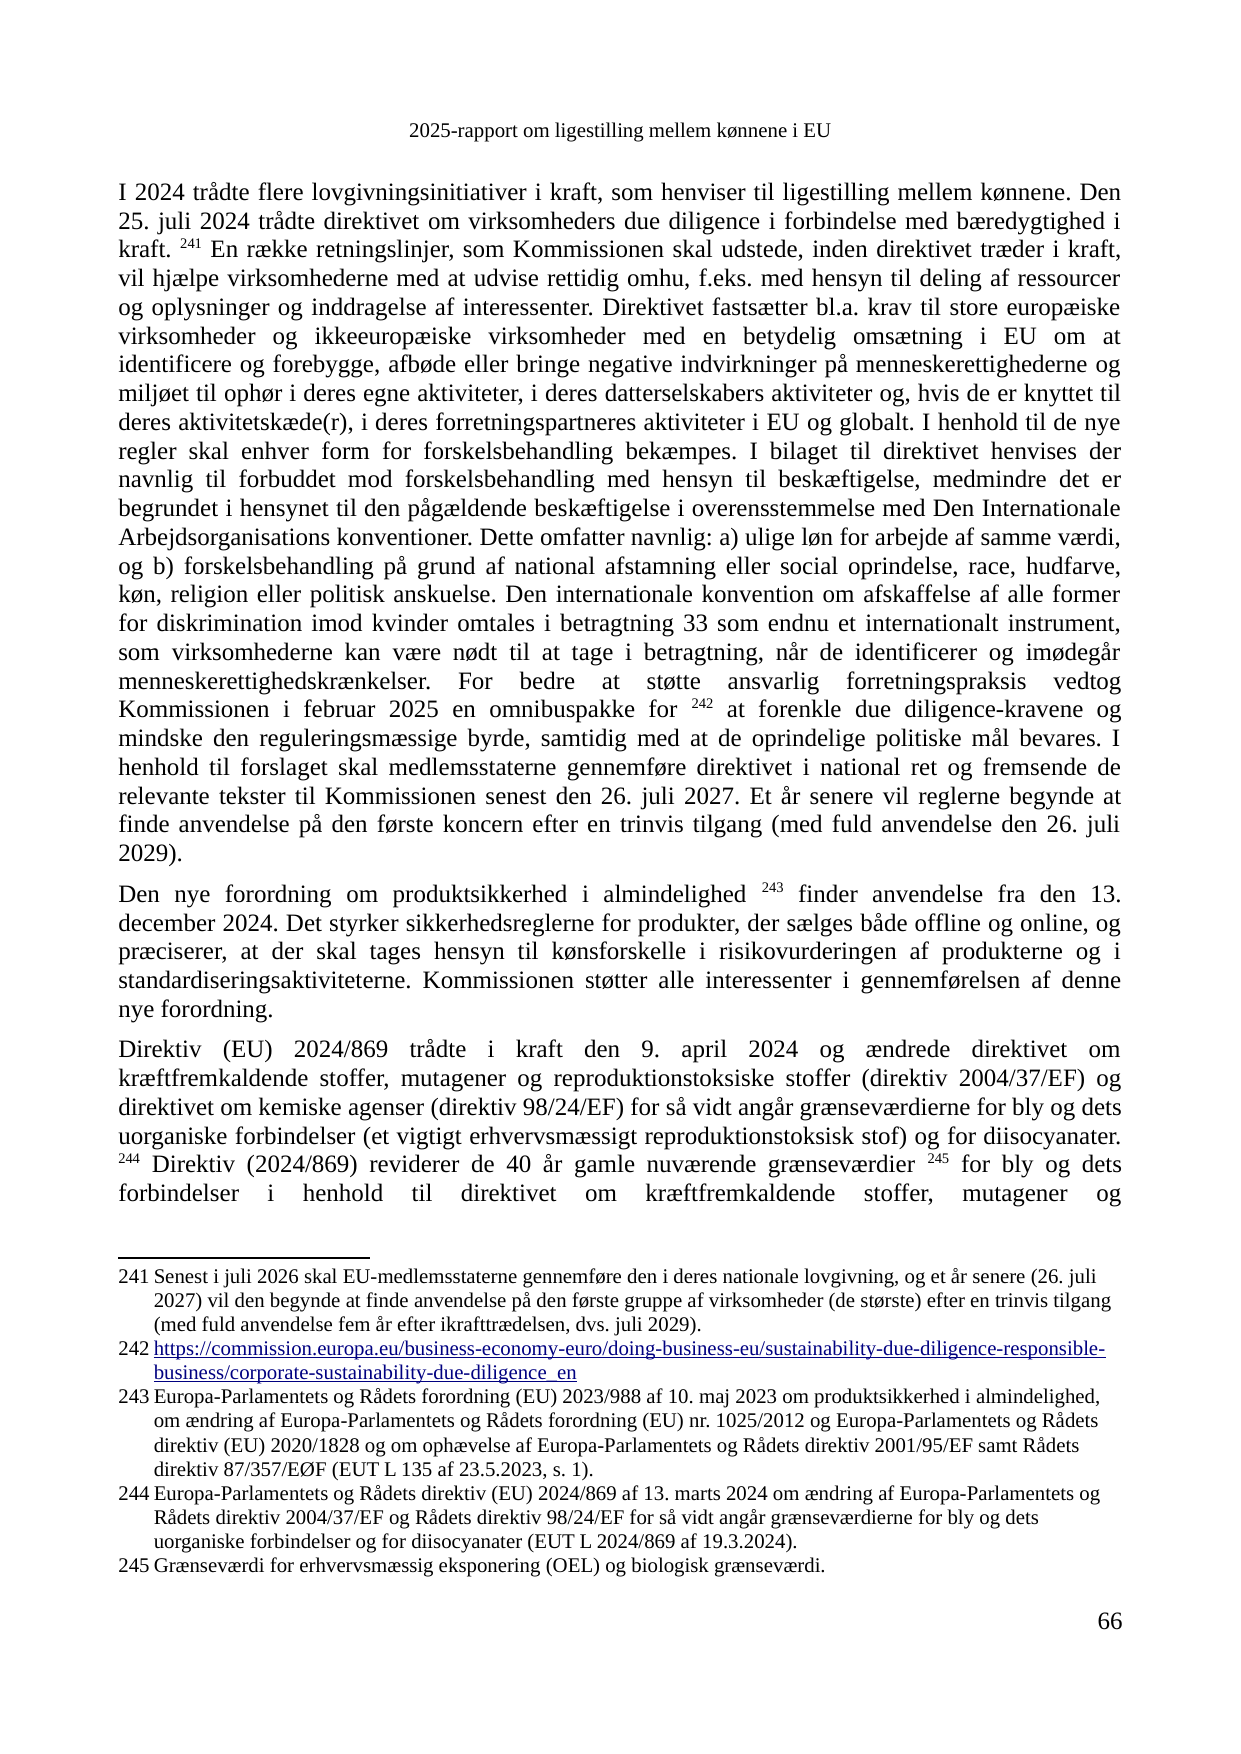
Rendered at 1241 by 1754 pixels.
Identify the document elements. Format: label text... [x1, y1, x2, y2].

text Direktiv (EU) 2024/869 trådte i kraft den 9. april 2024 og ændrede direktivet om kræftfremkaldende stoffer, mutagener og reproduktionstoksiske stoffer (direktiv 2004/37/EF) og direktivet om kemiske agenser (direktiv 98/24/EF) for så vidt angår grænseværdierne for bly og dets uorganiske forbindelser (et vigtigt erhvervsmæssigt reproduktionstoksisk stof) og for diisocyanater. Direktiv (2024/869) reviderer de 40 år gamle nuværende grænseværdier for bly og dets forbindelser i henhold til direktivet om kræftfremkaldende stoffer, mutagener og [118, 1034, 1122, 1207]
text Senest i juli 2026 skal EU-medlemsstaterne gennemføre den i deres nationale lovgivning, og et år senere (26. juli 2027) vil den begynde at finde anvendelse på den første gruppe af virksomheder (de største) efter en trinvis tilgang (med fuld anvendelse fem år efter ikrafttrædelsen, dvs. juli 2029). [118, 1264, 1122, 1336]
text Grænseværdi for erhvervsmæssig eksponering (OEL) og biologisk grænseværdi. [118, 1553, 1122, 1577]
text Europa-Parlamentets og Rådets forordning (EU) 2023/988 af 10. maj 2023 om produktsikkerhed i almindelighed, om ændring af Europa-Parlamentets og Rådets forordning (EU) nr. 1025/2012 og Europa-Parlamentets og Rådets direktiv (EU) 2020/1828 og om ophævelse af Europa-Parlamentets og Rådets direktiv 2001/95/EF samt Rådets direktiv 87/357/EØF (EUT L 135 af 23.5.2023, s. 1). [118, 1384, 1122, 1481]
text Den nye forordning om produktsikkerhed i almindelighed finder anvendelse fra den 13. december 2024. Det styrker sikkerhedsreglerne for produkter, der sælges både offline og online, og præciserer, at der skal tages hensyn til kønsforskelle i risikovurderingen af produkterne og i standardiseringsaktiviteterne. Kommissionen støtter alle interessenter i gennemførelsen af denne nye forordning. [118, 879, 1122, 1023]
text I 2024 trådte flere lovgivningsinitiativer i kraft, som henviser til ligestilling mellem kønnene. Den 25. juli 2024 trådte direktivet om virksomheders due diligence i forbindelse med bæredygtighed i kraft. En række retningslinjer, som Kommissionen skal udstede, inden direktivet træder i kraft, vil hjælpe virksomhederne med at udvise rettidig omhu, f.eks. med hensyn til deling af ressourcer og oplysninger og inddragelse af interessenter. Direktivet fastsætter bl.a. krav til store europæiske virksomheder og ikkeeuropæiske virksomheder med en betydelig omsætning i EU om at identificere og forebygge, afbøde eller bringe negative indvirkninger på menneskerettighederne og miljøet til ophør i deres egne aktiviteter, i deres datterselskabers aktiviteter og, hvis de er knyttet til deres aktivitetskæde(r), i deres forretningspartneres aktiviteter i EU og globalt. I henhold til de nye regler skal enhver form for forskelsbehandling bekæmpes. I bilaget til direktivet henvises der navnlig til forbuddet mod forskelsbehandling med hensyn til beskæftigelse, medmindre det er begrundet i hensynet til den pågældende beskæftigelse i overensstemmelse med Den Internationale Arbejdsorganisations konventioner. Dette omfatter navnlig: a) ulige løn for arbejde af samme værdi, og b) forskelsbehandling på grund af national afstamning eller social oprindelse, race, hudfarve, køn, religion eller politisk anskuelse. Den internationale konvention om afskaffelse af alle former for diskrimination imod kvinder omtales i betragtning 33 som endnu et internationalt instrument, som virksomhederne kan være nødt til at tage i betragtning, når de identificerer og imødegår menneskerettighedskrænkelser. For bedre at støtte ansvarlig forretningspraksis vedtog Kommissionen i februar 2025 en omnibuspakke for at forenkle due diligence-kravene og mindske den reguleringsmæssige byrde, samtidig med at de oprindelige politiske mål bevares. I henhold til forslaget skal medlemsstaterne gennemføre direktivet i national ret og fremsende de relevante tekster til Kommissionen senest den 26. juli 2027. Et år senere vil reglerne begynde at finde anvendelse på den første koncern efter en trinvis tilgang (med fuld anvendelse den 26. juli 2029). [118, 177, 1122, 867]
text https://commission.europa.eu/business-economy-euro/doing-business-eu/sustainability-due-diligence-responsible-business/corporate-sustainability-due-diligence_en [118, 1336, 1122, 1384]
text Europa-Parlamentets og Rådets direktiv (EU) 2024/869 af 13. marts 2024 om ændring af Europa-Parlamentets og Rådets direktiv 2004/37/EF og Rådets direktiv 98/24/EF for så vidt angår grænseværdierne for bly og dets uorganiske forbindelser og for diisocyanater (EUT L 2024/869 af 19.3.2024). [118, 1481, 1122, 1553]
